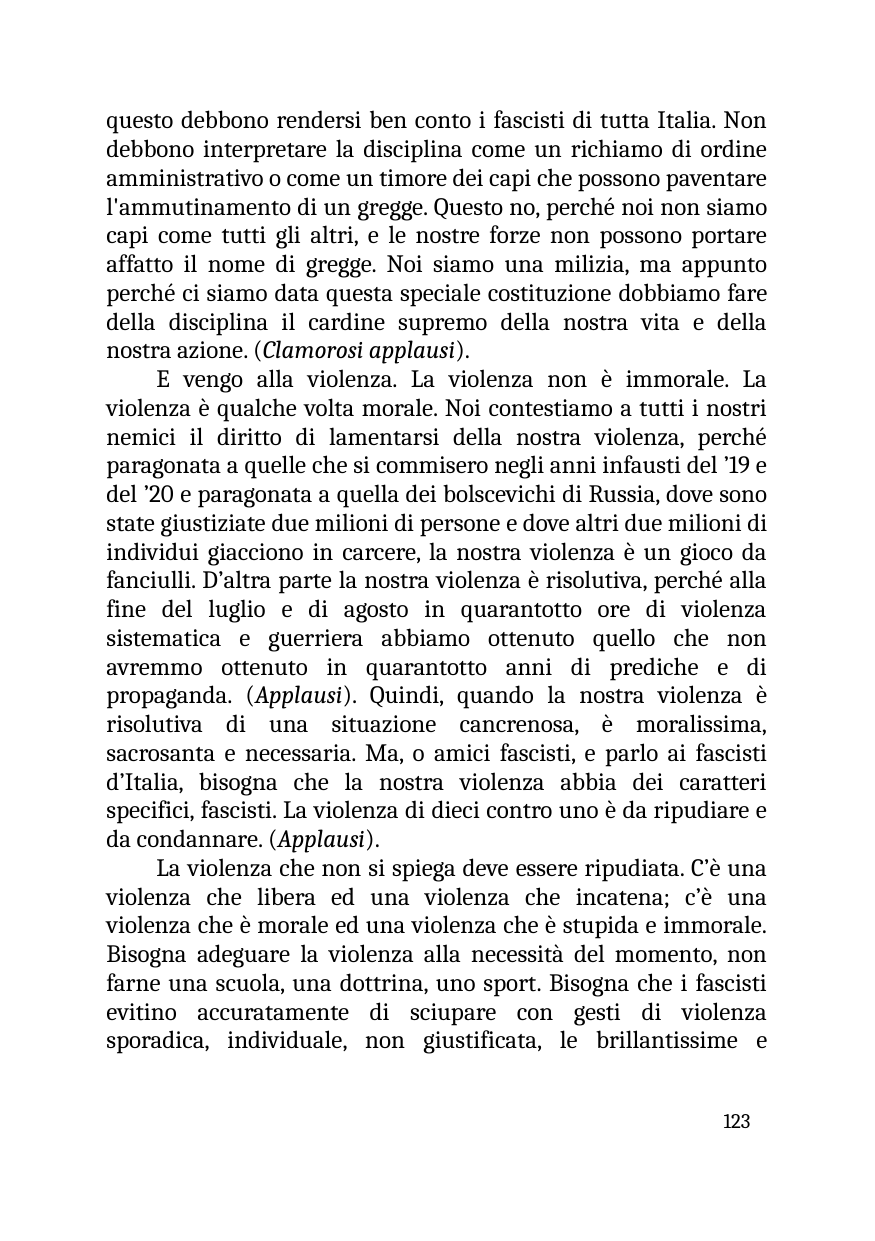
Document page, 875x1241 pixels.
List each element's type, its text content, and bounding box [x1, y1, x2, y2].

text E vengo alla violenza. La violenza non è immorale. La violenza è qualche volta morale. Noi contestiamo a tutti i nostri nemici il diritto di lamentarsi della nostra violenza, perché paragonata a quelle che si commisero negli anni infausti del ’19 e del ’20 e paragonata a quella dei bolscevichi di Russia, dove sono state giustiziate due milioni di persone e dove altri due milioni di individui giacciono in carcere, la nostra violenza è un gioco da fanciulli. D’altra parte la nostra violenza è risolutiva, perché alla fine del luglio e di agosto in quarantotto ore di violenza sistematica e guerriera abbiamo ottenuto quello che non avremmo ottenuto in quarantotto anni di prediche e di propaganda. (Applausi). Quindi, quando la nostra violenza è risolutiva di una situazione cancrenosa, è moralissima, sacrosanta e necessaria. Ma, o amici fascisti, e parlo ai fascisti d’Italia, bisogna che la nostra violenza abbia dei caratteri specifici, fascisti. La violenza di dieci contro uno è da ripudiare e da condannare. (Applausi). [106, 365, 768, 854]
text La violenza che non si spiega deve essere ripudiata. C’è una violenza che libera ed una violenza che incatena; c’è una violenza che è morale ed una violenza che è stupida e immorale. Bisogna adeguare la violenza alla necessità del momento, non farne una scuola, una dottrina, uno sport. Bisogna che i fascisti evitino accuratamente di sciupare con gesti di violenza sporadica, individuale, non giustificata, le brillantissime e [106, 854, 768, 1055]
text questo debbono rendersi ben conto i fascisti di tutta Italia. Non debbono interpretare la disciplina come un richiamo di ordine amministrativo o come un timore dei capi che possono paventare l'ammutinamento di un gregge. Questo no, perché noi non siamo capi come tutti gli altri, e le nostre forze non possono portare affatto il nome di gregge. Noi siamo una milizia, ma appunto perché ci siamo data questa speciale costituzione dobbiamo fare della disciplina il cardine supremo della nostra vita e della nostra azione. (Clamorosi applausi). [106, 106, 768, 365]
